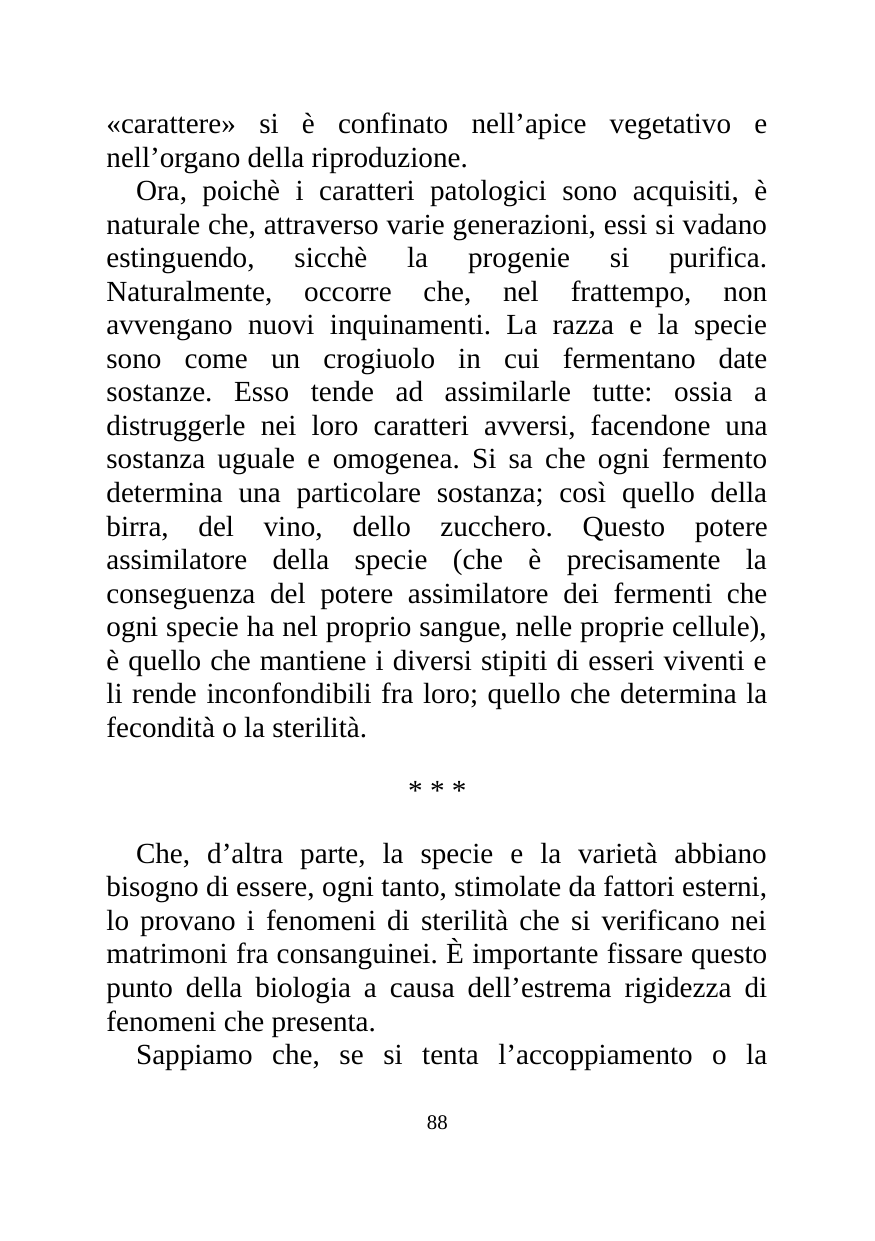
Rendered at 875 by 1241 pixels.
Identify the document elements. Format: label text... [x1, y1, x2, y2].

text Ora, poichè i caratteri patologici sono acquisiti, è naturale che, attraverso varie generazioni, essi si vadano estinguendo, sicchè la progenie si purifica. Naturalmente, occorre che, nel frattempo, non avvengano nuovi inquinamenti. La razza e la specie sono come un crogiuolo in cui fermentano date sostanze. Esso tende ad assimilarle tutte: ossia a distruggerle nei loro caratteri avversi, facendone una sostanza uguale e omogenea. Si sa che ogni fermento determina una particolare sostanza; così quello della birra, del vino, dello zucchero. Questo potere assimilatore della specie (che è precisamente la conseguenza del potere assimilatore dei fermenti che ogni specie ha nel proprio sangue, nelle proprie cellule), è quello che mantiene i diversi stipiti di esseri viventi e li rende inconfondibili fra loro; quello che determina la fecondità o la sterilità. [106, 173, 768, 743]
text «carattere» si è confinato nell’apice vegetativo e nell’organo della riproduzione. [106, 106, 768, 173]
text Che, d’altra parte, la specie e la varietà abbiano bisogno di essere, ogni tanto, stimolate da fattori esterni, lo provano i fenomeni di sterilità che si verificano nei matrimoni fra consanguinei. È importante fissare questo punto della biologia a causa dell’estrema rigidezza di fenomeni che presenta. [106, 836, 768, 1037]
text Sappiamo che, se si tenta l’accoppiamento o la [106, 1037, 768, 1071]
text * * * [106, 773, 768, 807]
